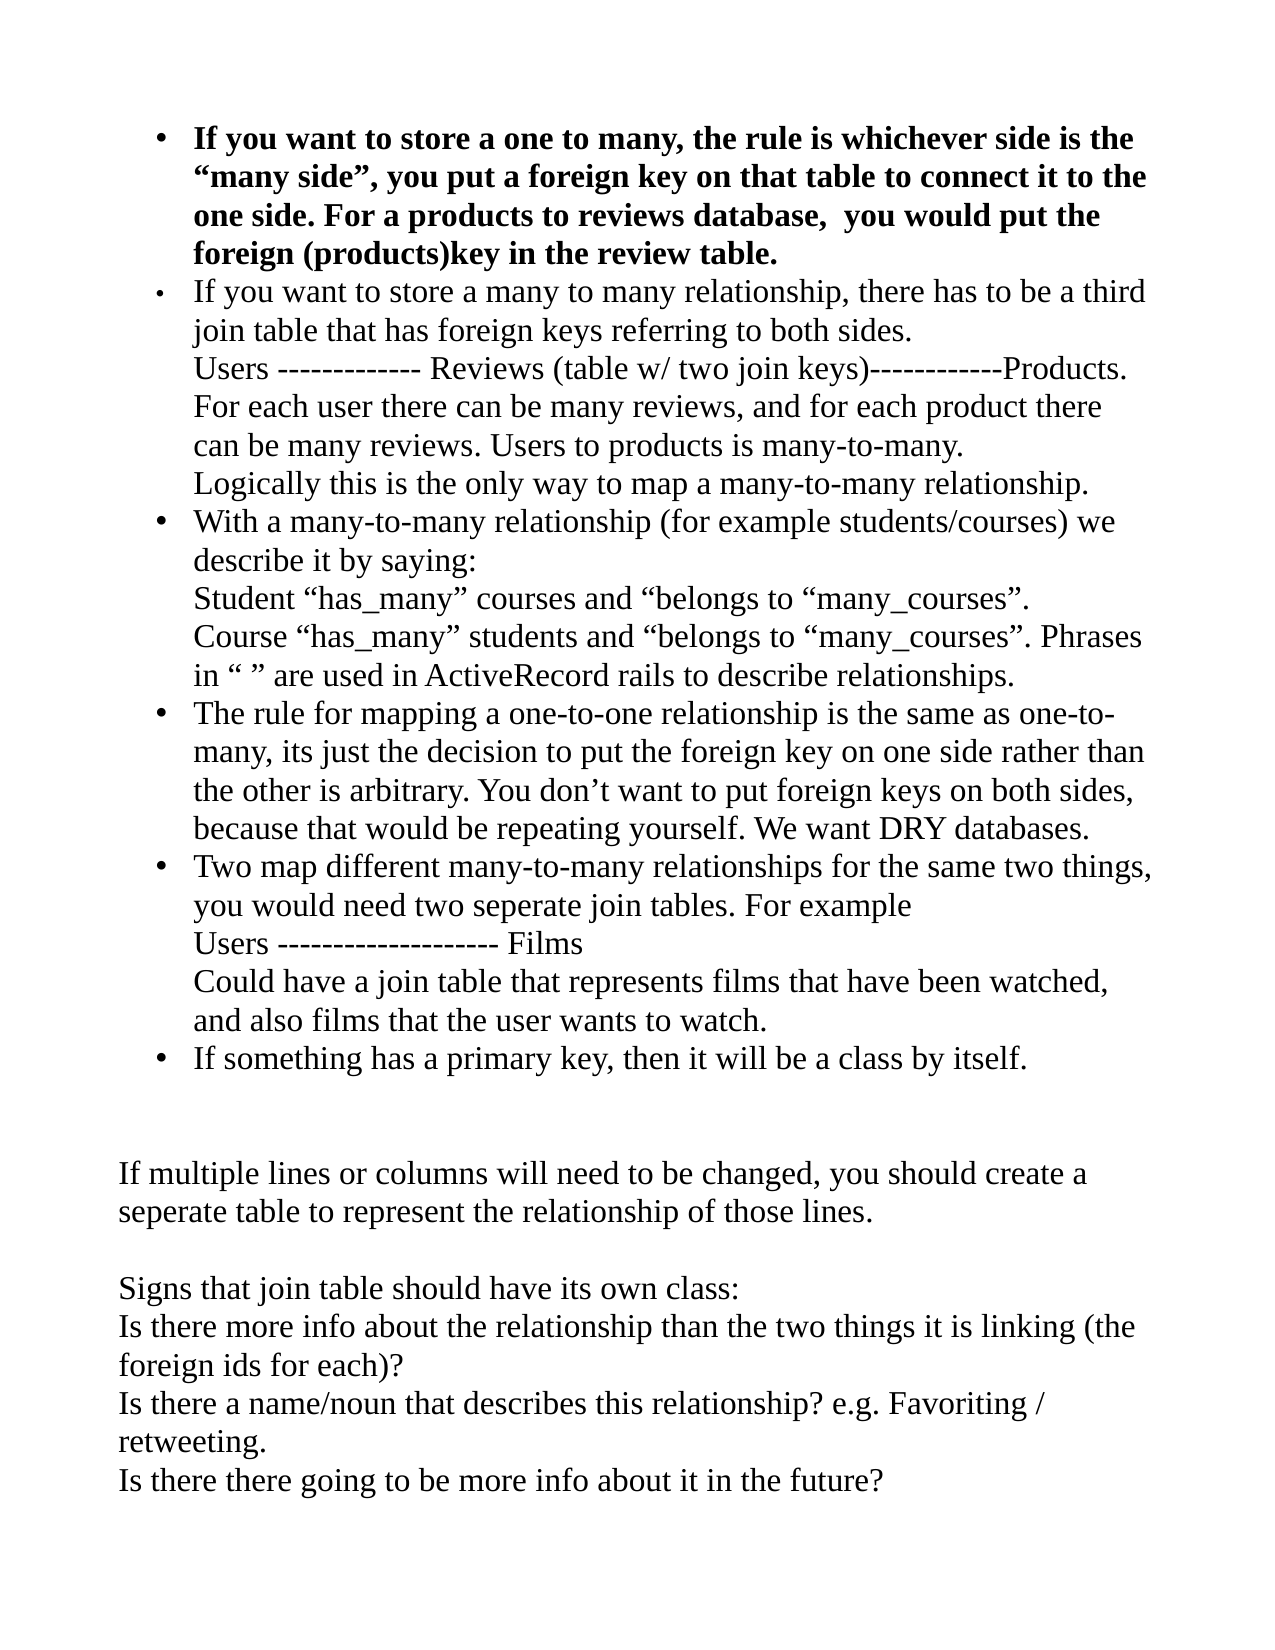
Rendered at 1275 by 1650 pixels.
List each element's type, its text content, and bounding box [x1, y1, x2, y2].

list Logically this is the only way to map a many-to-many relationship. [156, 463, 1157, 501]
list With a many-to-many relationship (for example students/courses) we describe it by saying: [156, 501, 1157, 578]
list If something has a primary key, then it will be a class by itself. [156, 1038, 1157, 1076]
list For each user there can be many reviews, and for each product there can be many reviews. Users to products is many-to-many. [156, 386, 1157, 463]
list Users ------------- Reviews (table w/ tw­o join keys)------------Products. [156, 348, 1157, 386]
list If you want to store a many to many relationship, there has to be a third join table that has foreign keys referring to both sides. [156, 271, 1157, 348]
text Is there a name/noun that describes this relationship? e.g. Favoriting / retweeting. [118, 1383, 1157, 1460]
text Signs that join table should have its own class: [118, 1268, 1157, 1306]
text If multiple lines or columns will need to be changed, you should create a seperate table to represent the relationship of those lines. [118, 1153, 1157, 1230]
list The rule for mapping a one-to-one relationship is the same as one-to-many, its just the decision to put the foreign key on one side rather than the other is arbitrary. You don’t want to put foreign keys on both sides, because that would be repeating yourself. We want DRY databases. [156, 693, 1157, 846]
text Is there there going to be more info about it in the future? [118, 1460, 1157, 1498]
list If you want to store a one to many, the rule is whichever side is the “many side”, you put a foreign key on that table to connect it to the one side. For a products to reviews database, you would put the foreign (products)key in the review table. [156, 118, 1157, 271]
list Student “has_many” courses and “belongs to “many_courses”. Course “has_many” students and “belongs to “many_courses”. Phrases in “ ” are used in ActiveRecord rails to describe relationships. [156, 578, 1157, 693]
list Two map different many-to-many relationships for the same two things, you would need two seperate join tables. For example Users -------------------- Films Could have a join table that represents films that have been watched, and also films that the user wants to watch. [156, 846, 1157, 1038]
text Is there more info about the relationship than the two things it is linking (the foreign ids for each)? [118, 1306, 1157, 1383]
